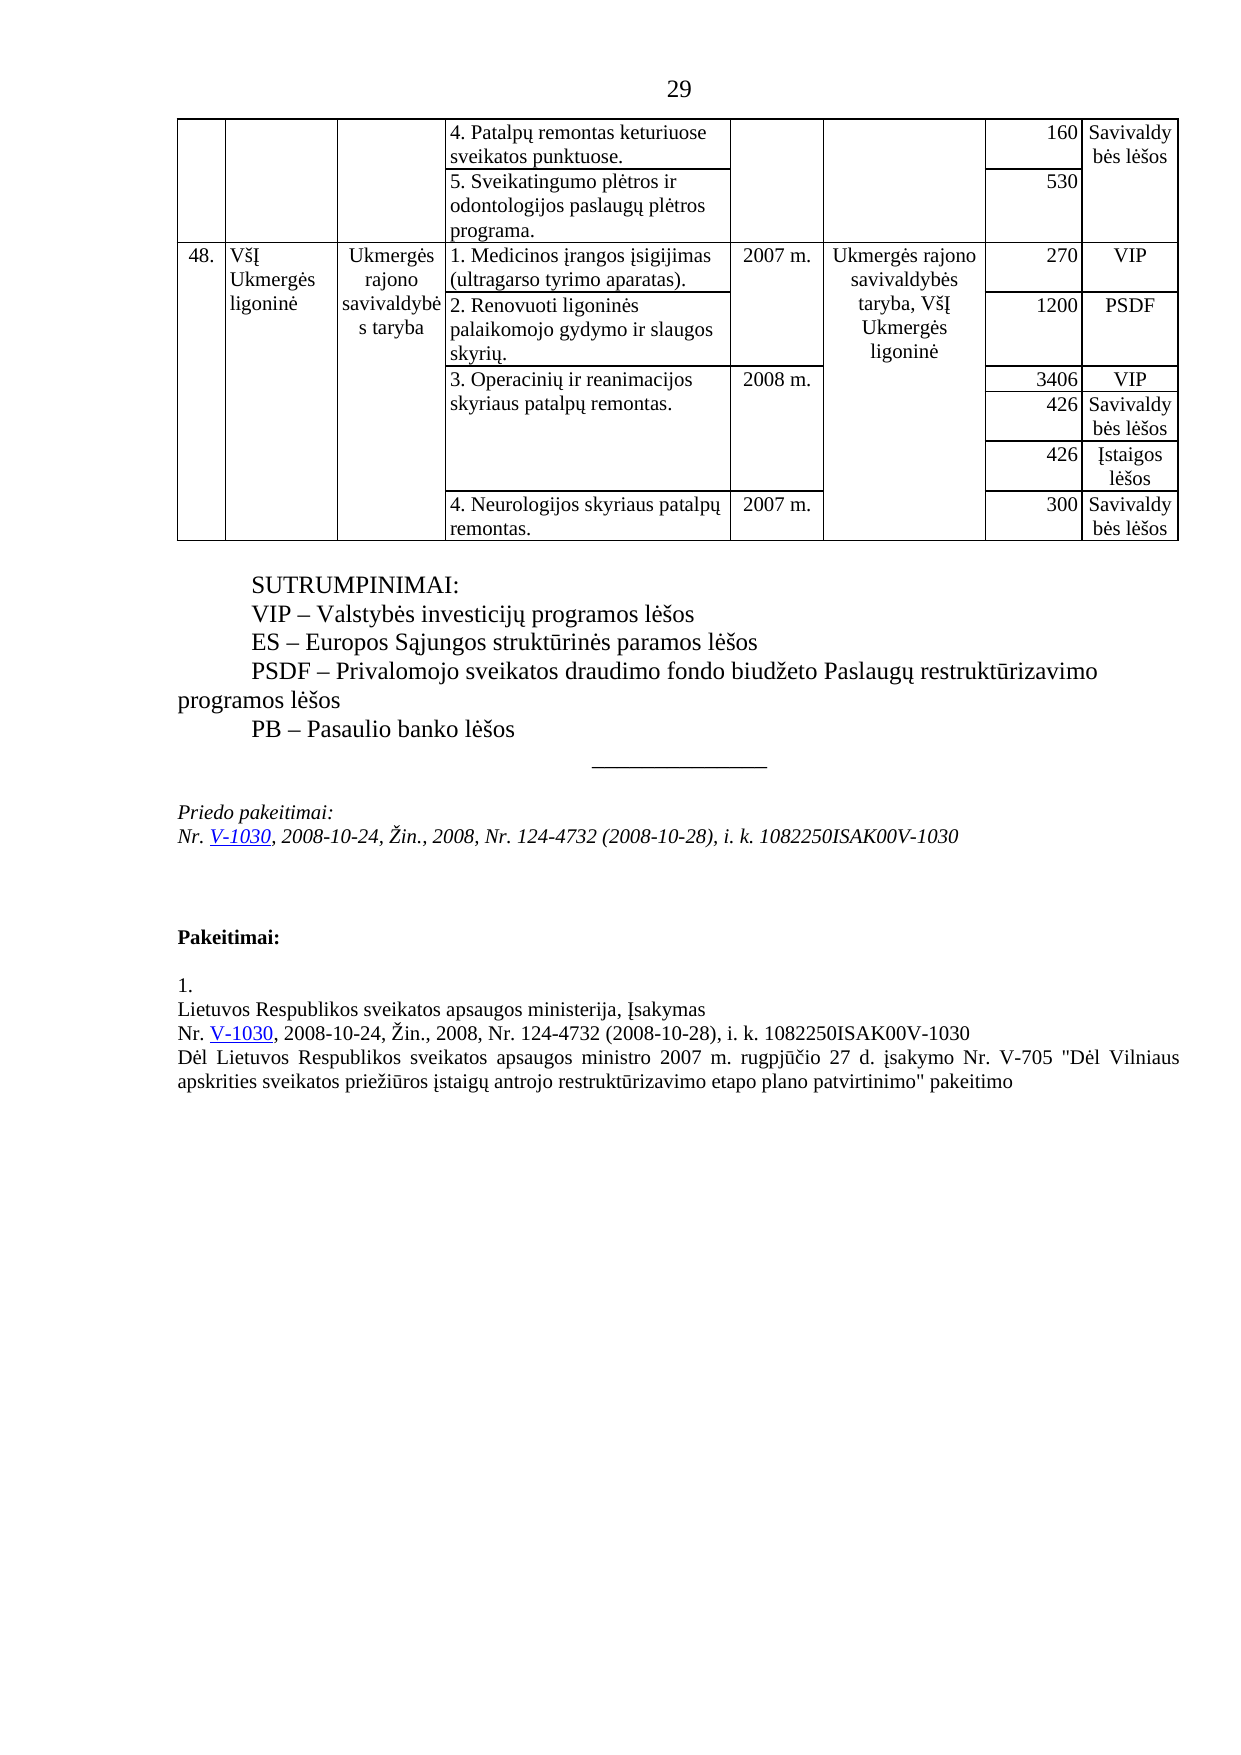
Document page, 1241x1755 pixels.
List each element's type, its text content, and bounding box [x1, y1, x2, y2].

table_cell 2007 m. [731, 243, 823, 365]
table_cell 2008 m. [731, 367, 823, 490]
text Dėl Lietuvos Respublikos sveikatos apsaugos ministro 2007 m. rugpjūčio 27 d. įsakymo Nr. V-705 "Dėl Vilniaus apskrities sveikatos priežiūros įstaigų antrojo restruktūrizavimo etapo plano patvirtinimo" pakeitimo [177, 1045, 1181, 1093]
table_cell [1179, 490, 1185, 540]
text ______________ [177, 742, 1181, 771]
table_cell Įstaigos lėšos [1083, 442, 1177, 490]
table_cell VIP [1083, 243, 1177, 291]
table_cell 270 [986, 243, 1081, 291]
table_cell [824, 120, 985, 242]
text Nr. V-1030, 2008-10-24, Žin., 2008, Nr. 124-4732 (2008-10-28), i. k. 1082250ISAK00V-1030 [177, 824, 1181, 848]
text PSDF – Privalomojo sveikatos draudimo fondo biudžeto Paslaugų restruktūrizavimo programos lėšos [177, 656, 1181, 714]
text Lietuvos Respublikos sveikatos apsaugos ministerija, Įsakymas [177, 997, 1181, 1021]
text 1. [177, 973, 1181, 997]
table_cell [178, 120, 225, 242]
table_cell Ukmergės rajono savivaldybės taryba, VšĮ Ukmergės ligoninė [824, 243, 985, 540]
table_cell 4. Neurologijos skyriaus patalpų remontas. [446, 492, 730, 540]
table_cell [1179, 242, 1185, 291]
table_cell 5. Sveikatingumo plėtros ir odontologijos paslaugų plėtros programa. [446, 170, 730, 242]
table_cell 2007 m. [731, 492, 823, 540]
table_cell [1179, 291, 1185, 365]
table_cell 48. [178, 243, 225, 540]
table_cell Savivaldybės lėšos [1083, 392, 1177, 440]
table_cell Ukmergės rajono savivaldybės taryba [338, 243, 445, 540]
table_cell [1179, 391, 1185, 440]
text SUTRUMPINIMAI: [177, 570, 1181, 599]
table_cell 160 [986, 120, 1081, 168]
table_cell VIP [1083, 367, 1177, 391]
table_cell 1. Medicinos įrangos įsigijimas (ultragarso tyrimo aparatas). [446, 243, 730, 291]
table_cell 426 [986, 392, 1081, 440]
table_cell [1179, 440, 1185, 490]
table_cell [1179, 168, 1185, 242]
table_cell 530 [986, 170, 1081, 242]
table_cell 426 [986, 442, 1081, 490]
table_cell 4. Patalpų remontas keturiuose sveikatos punktuose. [446, 120, 730, 168]
table_cell [1179, 118, 1185, 168]
table_cell 3406 [986, 367, 1081, 391]
text Priedo pakeitimai: [177, 800, 1181, 824]
table_cell 300 [986, 492, 1081, 540]
text PB – Pasaulio banko lėšos [177, 714, 1181, 742]
table_cell [1179, 365, 1185, 391]
table_cell 3. Operacinių ir reanimacijos skyriaus patalpų remontas. [446, 367, 730, 490]
table_cell VšĮ Ukmergės ligoninė [226, 243, 337, 540]
table_cell PSDF [1083, 293, 1177, 365]
table_cell Savivaldybės lėšos [1083, 492, 1177, 540]
text ES – Europos Sąjungos struktūrinės paramos lėšos [177, 627, 1181, 656]
table_cell Savivaldybės lėšos [1083, 120, 1177, 242]
table_cell [338, 120, 445, 242]
table_cell 2. Renovuoti ligoninės palaikomojo gydymo ir slaugos skyrių. [446, 293, 730, 365]
text VIP – Valstybės investicijų programos lėšos [177, 599, 1181, 627]
text Pakeitimai: [177, 925, 1181, 949]
table_cell [731, 120, 823, 242]
text Nr. V-1030, 2008-10-24, Žin., 2008, Nr. 124-4732 (2008-10-28), i. k. 1082250ISAK00V-1030 [177, 1021, 1181, 1045]
table_cell [226, 120, 337, 242]
table_cell 1200 [986, 293, 1081, 365]
